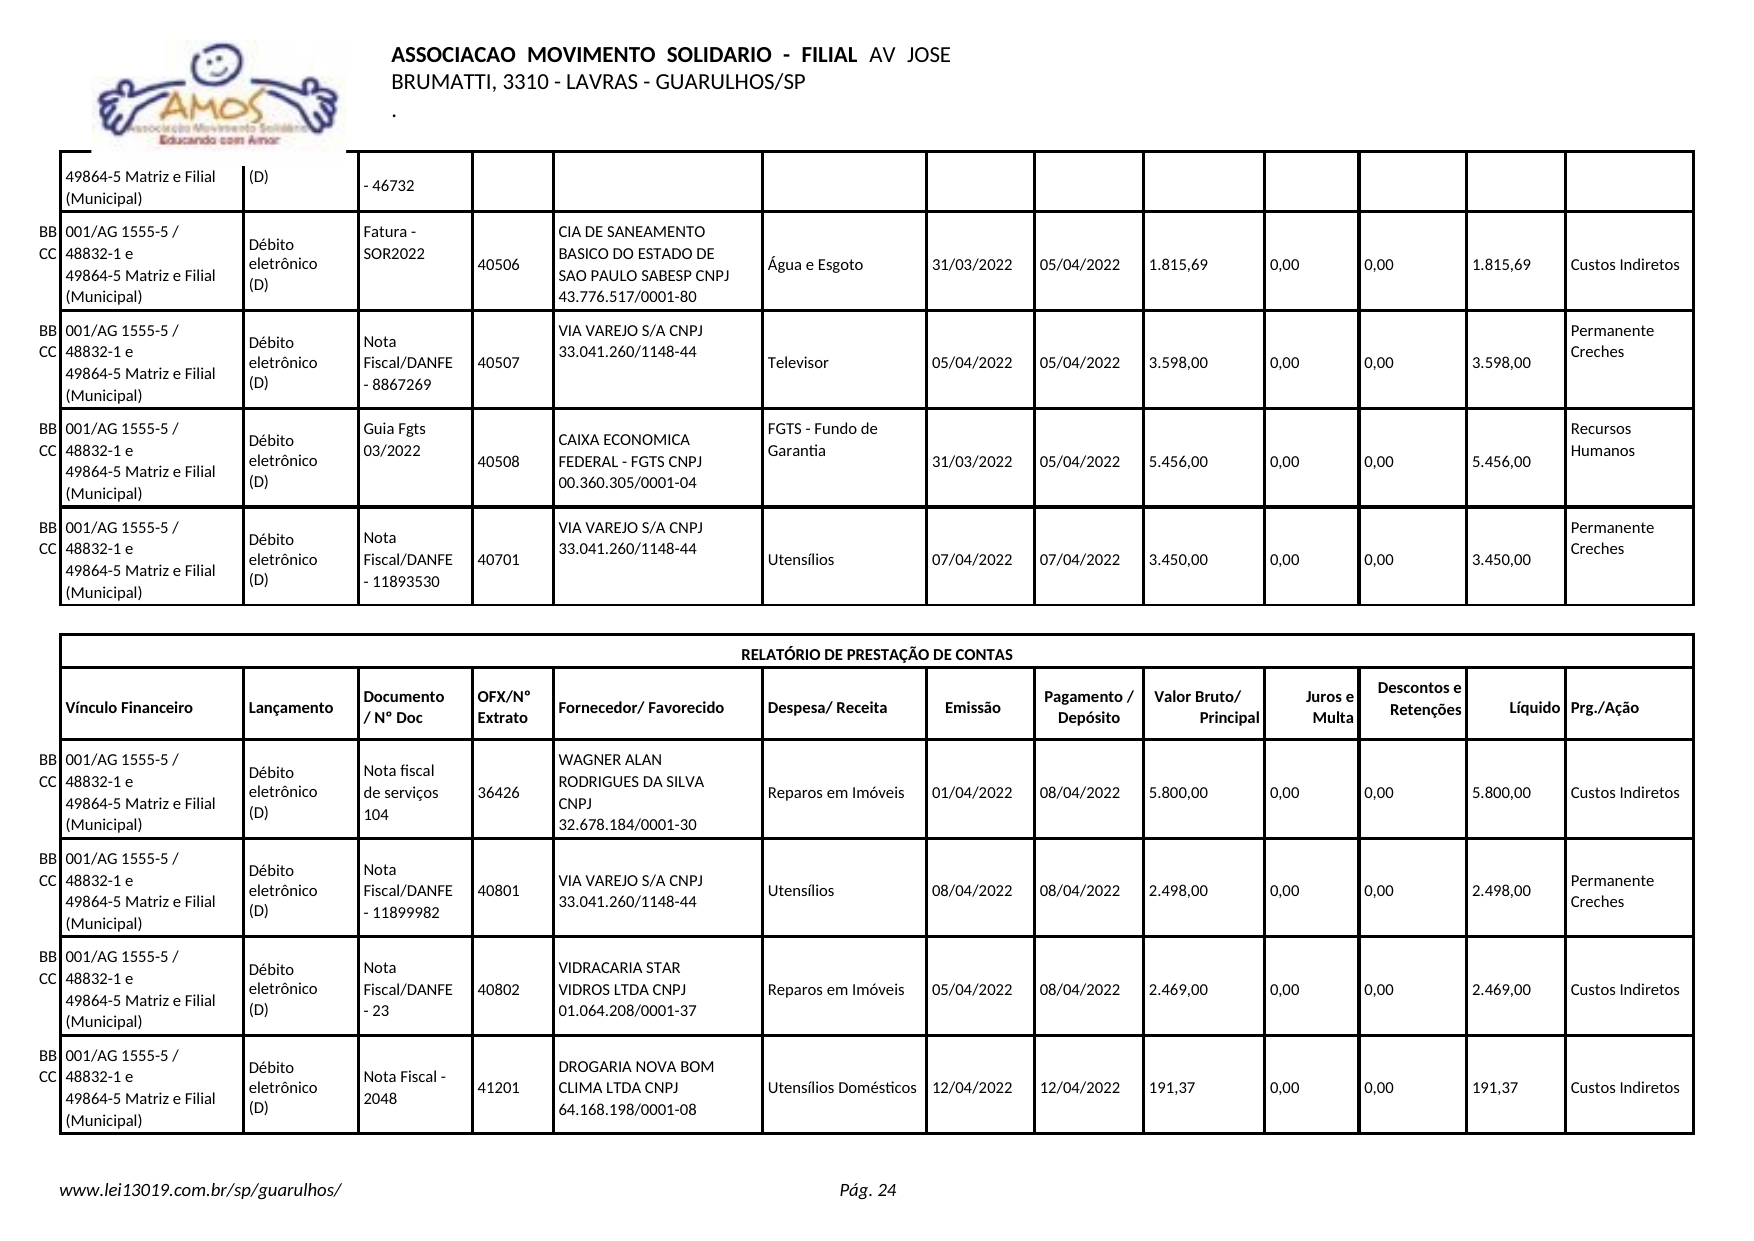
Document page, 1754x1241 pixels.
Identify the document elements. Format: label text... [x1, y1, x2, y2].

table_cell 40507 [474, 312, 552, 407]
table_cell Débito eletrônico (D) [245, 410, 357, 505]
table_cell 001/AG 1555-5 / 48832-1 e 49864-5 Matriz e Filial (Municipal) [62, 410, 242, 505]
table_cell [1145, 153, 1263, 210]
table_cell Débito eletrônico (D) [245, 938, 357, 1033]
table_cell [764, 153, 925, 210]
table_cell 2.469,00 [1145, 938, 1263, 1033]
table_cell 1.815,69 [1468, 213, 1564, 308]
table_cell 001/AG 1555-5 / 48832-1 e 49864-5 Matriz e Filial (Municipal) [62, 213, 242, 308]
table_cell Utensílios Domésticos [764, 1037, 925, 1132]
table_cell [1567, 153, 1692, 210]
table_cell 0,00 [1361, 509, 1465, 604]
table_cell 191,37 [1145, 1037, 1263, 1132]
table_cell 001/AG 1555-5 / 48832-1 e 49864-5 Matriz e Filial (Municipal) [62, 509, 242, 604]
table_cell 08/04/2022 [1036, 938, 1142, 1033]
table_cell 001/AG 1555-5 / 48832-1 e 49864-5 Matriz e Filial (Municipal) [62, 312, 242, 407]
table_cell Líquido [1468, 669, 1564, 738]
table_cell [1036, 153, 1142, 210]
table_cell VIA VAREJO S/A CNPJ 33.041.260/1148-44 [555, 509, 761, 604]
table_cell 08/04/2022 [1036, 741, 1142, 837]
table_cell DROGARIA NOVA BOM CLIMA LTDA CNPJ 64.168.198/0001-08 [555, 1037, 761, 1132]
table_cell Reparos em Imóveis [764, 938, 925, 1033]
table_cell Débito eletrônico (D) [245, 741, 357, 837]
table_cell 191,37 [1468, 1037, 1564, 1132]
table_cell 1.815,69 [1145, 213, 1263, 308]
table_cell Nota Fiscal/DANFE - 23 [360, 938, 471, 1033]
table_cell 12/04/2022 [928, 1037, 1033, 1132]
table_cell Débito eletrônico (D) [245, 509, 357, 604]
table_cell Nota fiscal de serviços 104 [360, 741, 471, 837]
table_cell Fornecedor/ Favorecido [555, 669, 761, 738]
table_cell 3.598,00 [1145, 312, 1263, 407]
table_cell [928, 153, 1033, 210]
table_cell 0,00 [1361, 938, 1465, 1033]
table_cell 41201 [474, 1037, 552, 1132]
table_cell 2.498,00 [1468, 840, 1564, 935]
table_cell VIA VAREJO S/A CNPJ 33.041.260/1148-44 [555, 840, 761, 935]
table_cell 01/04/2022 [928, 741, 1033, 837]
table_cell 001/AG 1555-5 / 48832-1 e 49864-5 Matriz e Filial (Municipal) [62, 840, 242, 935]
table_cell (D) [245, 153, 357, 210]
table_cell [1266, 153, 1357, 210]
table_cell Lançamento [245, 669, 357, 738]
table_cell 31/03/2022 [928, 410, 1033, 505]
table_cell 40506 [474, 213, 552, 308]
table_cell Utensílios [764, 509, 925, 604]
table_cell 3.450,00 [1145, 509, 1263, 604]
table_cell 0,00 [1266, 938, 1357, 1033]
table_cell 49864-5 Matriz e Filial (Municipal) [62, 153, 242, 210]
table_cell Vínculo Financeiro [62, 669, 242, 738]
table_cell 2.469,00 [1468, 938, 1564, 1033]
table_cell VIDRACARIA STAR VIDROS LTDA CNPJ 01.064.208/0001-37 [555, 938, 761, 1033]
table_cell 3.450,00 [1468, 509, 1564, 604]
table_cell Guia Fgts 03/2022 [360, 410, 471, 505]
table_cell 31/03/2022 [928, 213, 1033, 308]
table_cell 0,00 [1266, 1037, 1357, 1132]
table_cell 5.800,00 [1145, 741, 1263, 837]
table_cell Débito eletrônico (D) [245, 213, 357, 308]
table_cell [1361, 153, 1465, 210]
table_cell 3.598,00 [1468, 312, 1564, 407]
table_cell Juros e Multa [1266, 669, 1357, 738]
table_cell Débito eletrônico (D) [245, 840, 357, 935]
table_cell Documento / Nº Doc [360, 669, 471, 738]
table_cell Emissão [928, 669, 1033, 738]
table_cell WAGNER ALAN RODRIGUES DA SILVA CNPJ 32.678.184/0001-30 [555, 741, 761, 837]
table_cell 05/04/2022 [928, 312, 1033, 407]
table_cell 001/AG 1555-5 / 48832-1 e 49864-5 Matriz e Filial (Municipal) [62, 938, 242, 1033]
table_cell [1468, 153, 1564, 210]
table_cell Nota Fiscal/DANFE - 8867269 [360, 312, 471, 407]
table_cell Fatura - SOR2022 [360, 213, 471, 308]
table_cell 0,00 [1266, 312, 1357, 407]
table_cell Permanente Creches [1567, 840, 1692, 935]
table_cell 07/04/2022 [1036, 509, 1142, 604]
table_cell Reparos em Imóveis [764, 741, 925, 837]
table_cell 0,00 [1361, 1037, 1465, 1132]
table_cell 05/04/2022 [1036, 213, 1142, 308]
table_cell 12/04/2022 [1036, 1037, 1142, 1132]
table_cell Utensílios [764, 840, 925, 935]
table_cell 0,00 [1266, 410, 1357, 505]
table_cell Televisor [764, 312, 925, 407]
table_cell 0,00 [1361, 410, 1465, 505]
table_cell OFX/Nº Extrato [474, 669, 552, 738]
table_cell 05/04/2022 [928, 938, 1033, 1033]
table_cell Débito eletrônico (D) [245, 1037, 357, 1132]
table_cell FGTS - Fundo de Garantia [764, 410, 925, 505]
table_cell 0,00 [1361, 840, 1465, 935]
table_cell 0,00 [1266, 840, 1357, 935]
table_cell 40508 [474, 410, 552, 505]
table_cell 0,00 [1266, 213, 1357, 308]
table_cell Descontos e Retenções [1361, 669, 1465, 738]
table_cell Pagamento / Depósito [1036, 669, 1142, 738]
table_cell 40701 [474, 509, 552, 604]
table_cell 5.800,00 [1468, 741, 1564, 837]
table_cell 001/AG 1555-5 / 48832-1 e 49864-5 Matriz e Filial (Municipal) [62, 741, 242, 837]
table_cell CAIXA ECONOMICA FEDERAL - FGTS CNPJ 00.360.305/0001-04 [555, 410, 761, 505]
table_cell Permanente Creches [1567, 312, 1692, 407]
table_cell [474, 153, 552, 210]
table_cell 0,00 [1361, 312, 1465, 407]
table_cell 0,00 [1266, 741, 1357, 837]
table_cell 001/AG 1555-5 / 48832-1 e 49864-5 Matriz e Filial (Municipal) [62, 1037, 242, 1132]
table_cell Nota Fiscal/DANFE - 11899982 [360, 840, 471, 935]
table_cell Prg./Ação [1567, 669, 1692, 738]
table_cell VIA VAREJO S/A CNPJ 33.041.260/1148-44 [555, 312, 761, 407]
table_cell Custos Indiretos [1567, 938, 1692, 1033]
table_cell 40802 [474, 938, 552, 1033]
table_header RELATÓRIO DE PRESTAÇÃO DE CONTAS [62, 636, 1692, 666]
table_cell 05/04/2022 [1036, 410, 1142, 505]
table_cell Custos Indiretos [1567, 741, 1692, 837]
table_cell 05/04/2022 [1036, 312, 1142, 407]
table_cell 07/04/2022 [928, 509, 1033, 604]
table_cell 5.456,00 [1468, 410, 1564, 505]
table_cell Água e Esgoto [764, 213, 925, 308]
table_cell 0,00 [1266, 509, 1357, 604]
table_cell 5.456,00 [1145, 410, 1263, 505]
table_cell 2.498,00 [1145, 840, 1263, 935]
table_cell - 46732 [360, 153, 471, 210]
table_cell 08/04/2022 [928, 840, 1033, 935]
table_cell 0,00 [1361, 741, 1465, 837]
table_cell Nota Fiscal - 2048 [360, 1037, 471, 1132]
table_cell [555, 153, 761, 210]
table_cell Despesa/ Receita [764, 669, 925, 738]
table_cell 08/04/2022 [1036, 840, 1142, 935]
table_cell 40801 [474, 840, 552, 935]
table_cell Permanente Creches [1567, 509, 1692, 604]
table_cell Valor Bruto/ Principal [1145, 669, 1263, 738]
table_cell 0,00 [1361, 213, 1465, 308]
table_cell Custos Indiretos [1567, 213, 1692, 308]
table_cell Custos Indiretos [1567, 1037, 1692, 1132]
table_cell Recursos Humanos [1567, 410, 1692, 505]
table_cell Débito eletrônico (D) [245, 312, 357, 407]
table_cell 36426 [474, 741, 552, 837]
table_cell Nota Fiscal/DANFE - 11893530 [360, 509, 471, 604]
table_cell CIA DE SANEAMENTO BASICO DO ESTADO DE SAO PAULO SABESP CNPJ 43.776.517/0001-80 [555, 213, 761, 308]
